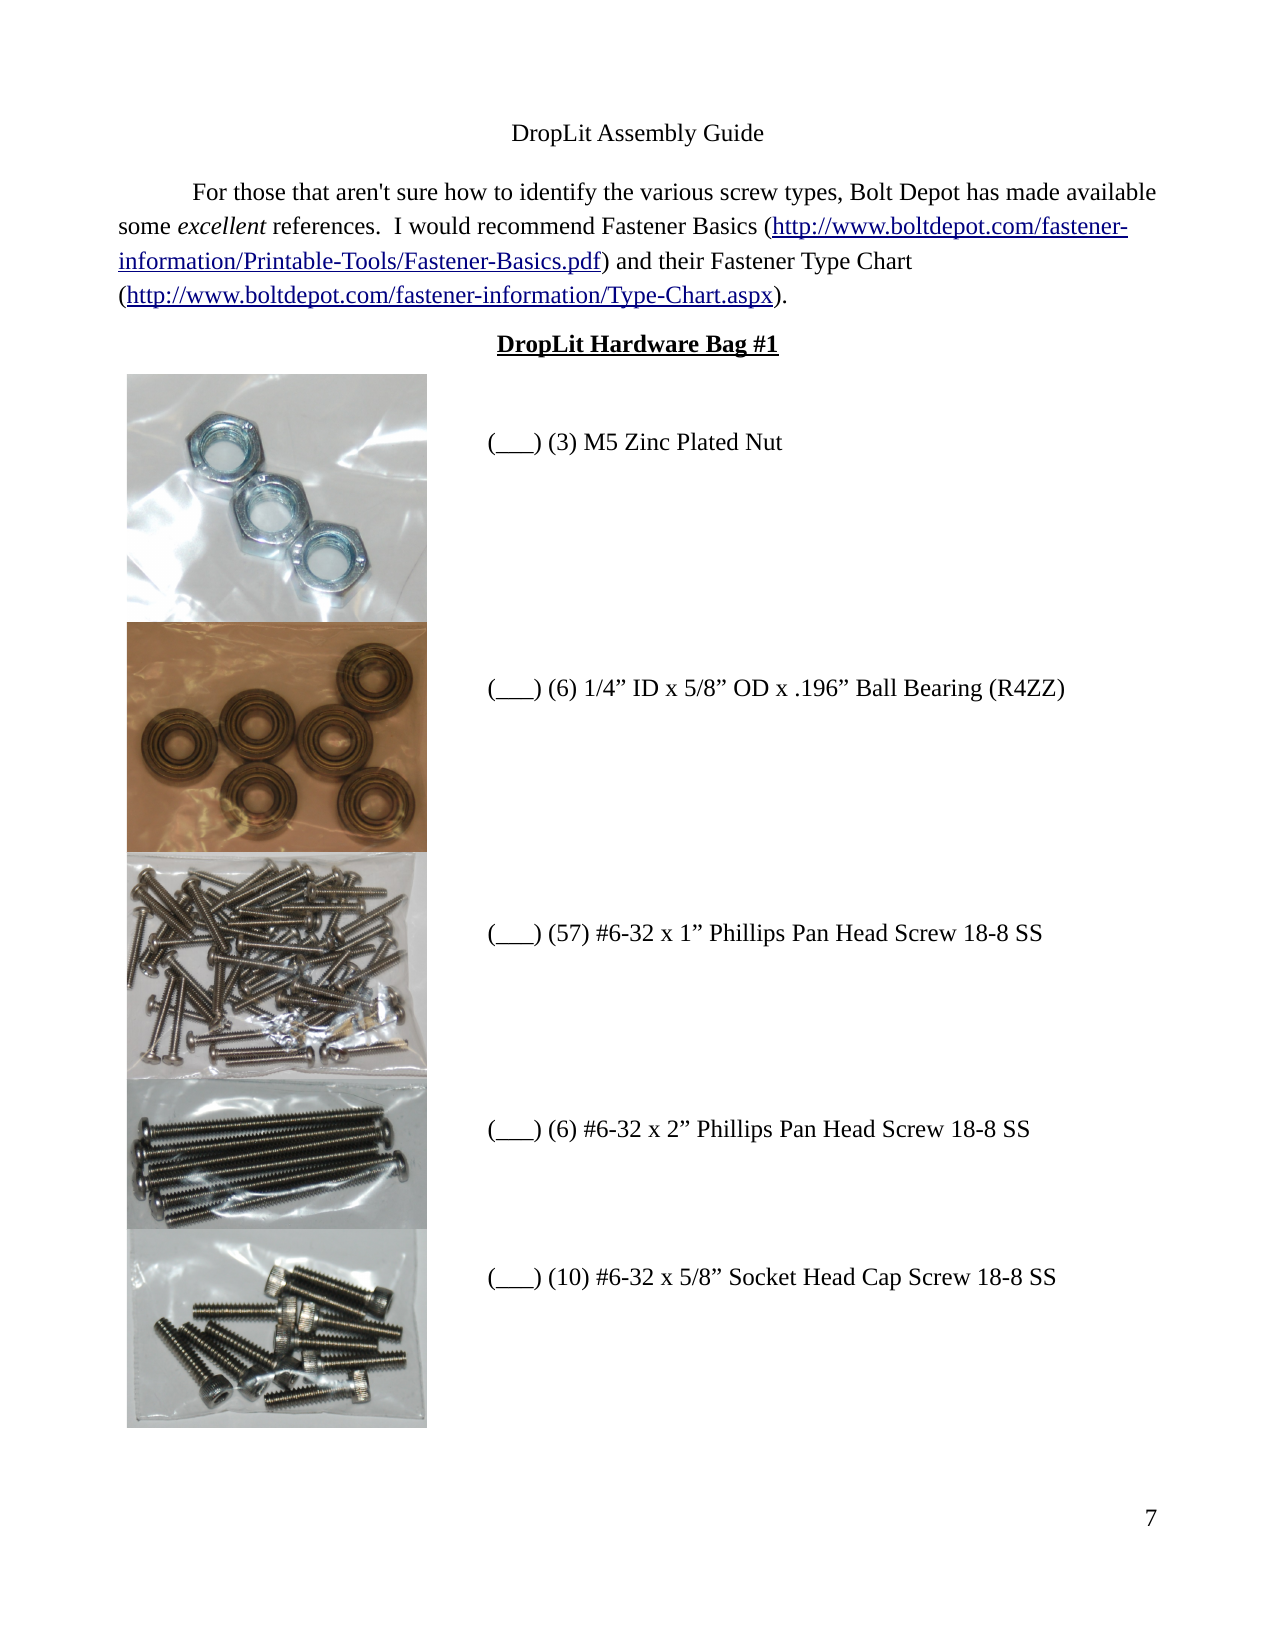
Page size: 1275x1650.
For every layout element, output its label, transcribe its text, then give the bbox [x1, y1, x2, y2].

text (___) (3) M5 Zinc Plated Nut [427, 427, 1157, 456]
text DropLit Hardware Bag #1 [118, 329, 1157, 358]
text (___) (6) 1/4” ID x 5/8” OD x .196” Ball Bearing (R4ZZ) [427, 673, 1157, 702]
text (___) (6) #6-32 x 2” Phillips Pan Head Screw 18-8 SS [427, 1114, 1157, 1143]
picture [126, 374, 427, 1428]
text (___) (57) #6-32 x 1” Phillips Pan Head Screw 18-8 SS [427, 918, 1157, 947]
text (___) (10) #6-32 x 5/8” Socket Head Cap Screw 18-8 SS [427, 1262, 1157, 1290]
text For those that aren't sure how to identify the various screw types, Bolt Depot has made available some excellent references. I would recommend Fastener Basics (http://www.boltdepot.com/fastener-information/Printable-Tools/Fastener-Basics.pdf) and their Fastener Type Chart (http://www.boltdepot.com/fastener-information/Type-Chart.aspx). [118, 177, 1157, 309]
